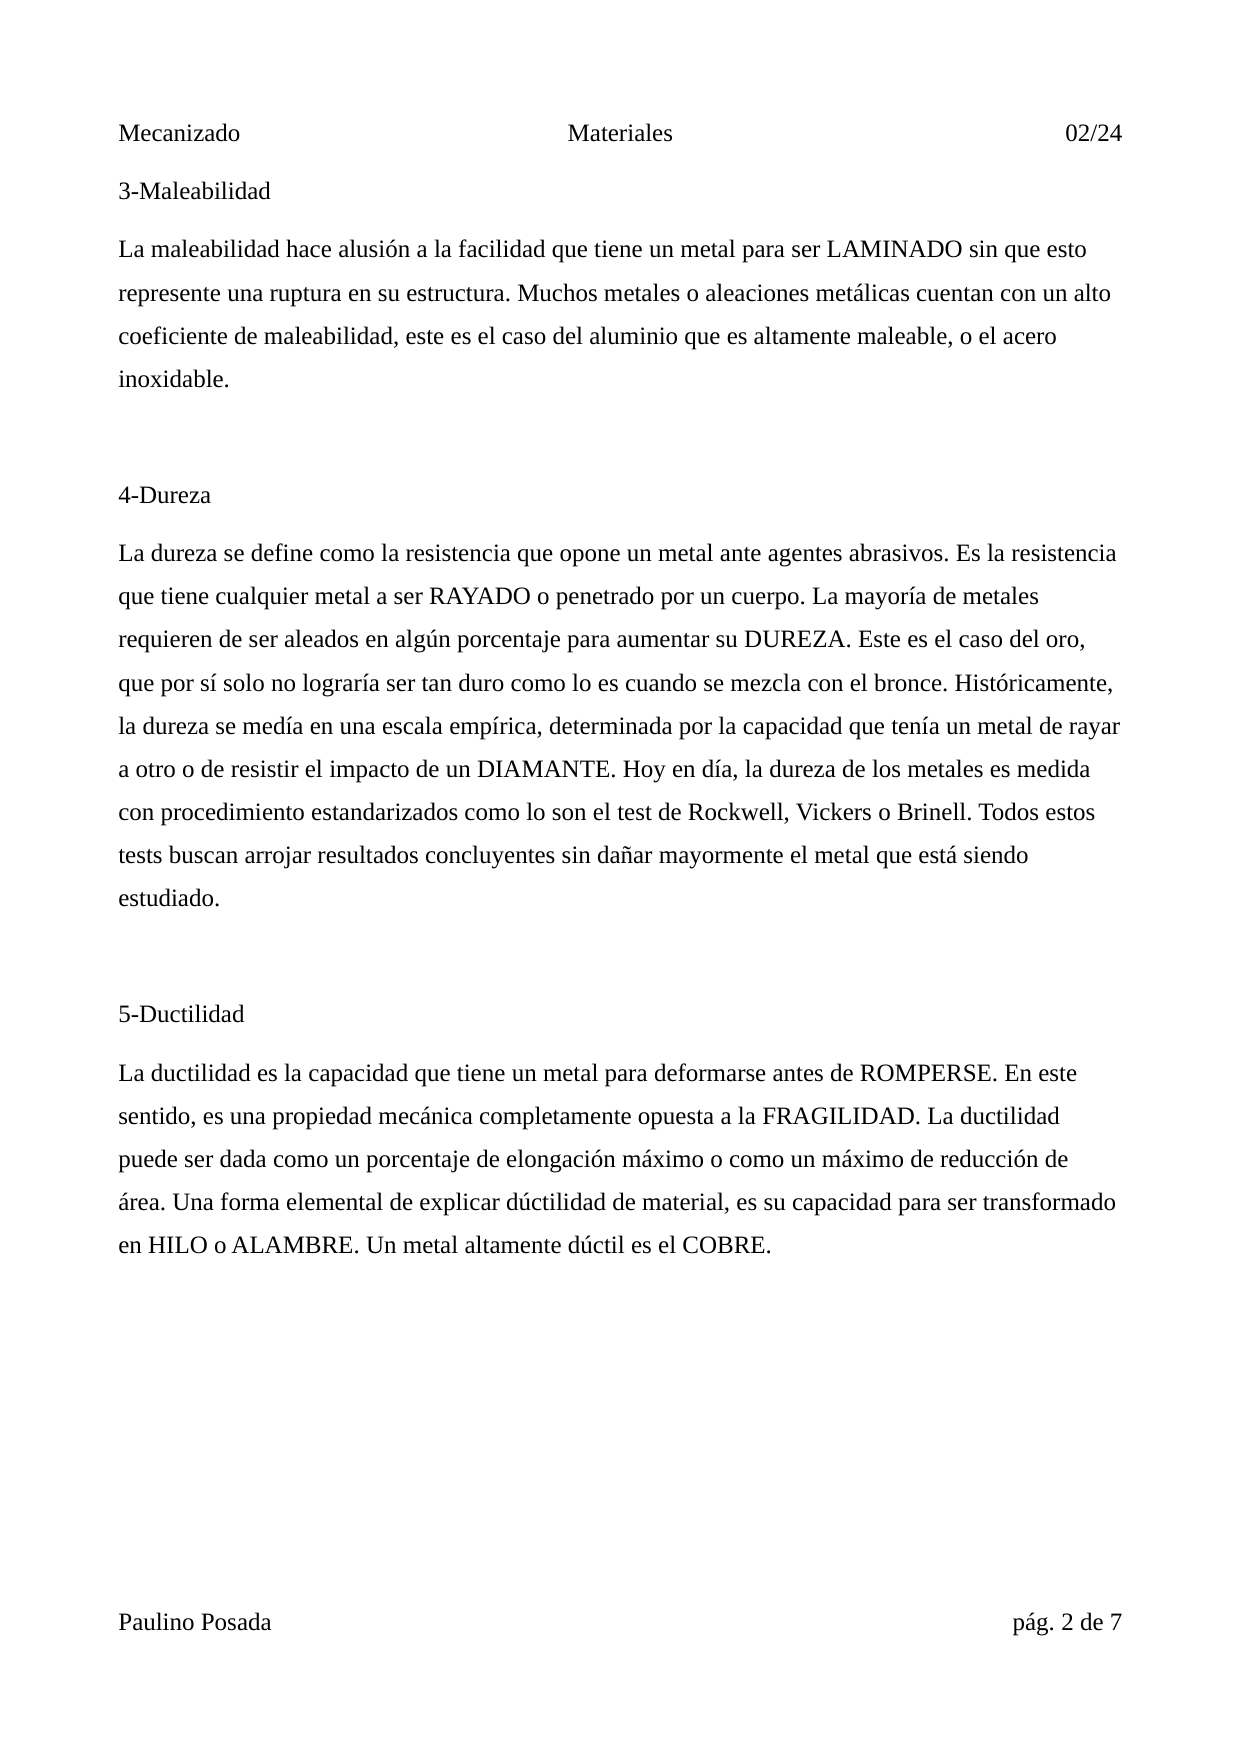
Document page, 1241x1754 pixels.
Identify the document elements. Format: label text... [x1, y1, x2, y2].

text La ductilidad es la capacidad que tiene un metal para deformarse antes de ROMPERSE. En este sentido, es una propiedad mecánica completamente opuesta a la FRAGILIDAD. La ductilidad puede ser dada como un porcentaje de elongación máximo o como un máximo de reducción de área. Una forma elemental de explicar dúctilidad de material, es su capacidad para ser transformado en HILO o ALAMBRE. Un metal altamente dúctil es el COBRE. [118, 1058, 1122, 1259]
text 3-Maleabilidad [118, 176, 1122, 205]
text La dureza se define como la resistencia que opone un metal ante agentes abrasivos. Es la resistencia que tiene cualquier metal a ser RAYADO o penetrado por un cuerpo. La mayoría de metales requieren de ser aleados en algún porcentaje para aumentar su DUREZA. Este es el caso del oro, que por sí solo no lograría ser tan duro como lo es cuando se mezcla con el bronce. Históricamente, la dureza se medía en una escala empírica, determinada por la capacidad que tenía un metal de rayar a otro o de resistir el impacto de un DIAMANTE. Hoy en día, la dureza de los metales es medida con procedimiento estandarizados como lo son el test de Rockwell, Vickers o Brinell. Todos estos tests buscan arrojar resultados concluyentes sin dañar mayormente el metal que está siendo estudiado. [118, 538, 1122, 912]
text La maleabilidad hace alusión a la facilidad que tiene un metal para ser LAMINADO sin que esto represente una ruptura en su estructura. Muchos metales o aleaciones metálicas cuentan con un alto coeficiente de maleabilidad, este es el caso del aluminio que es altamente maleable, o el acero inoxidable. [118, 234, 1122, 393]
text 5-Ductilidad [118, 999, 1122, 1028]
text 4-Dureza [118, 480, 1122, 509]
